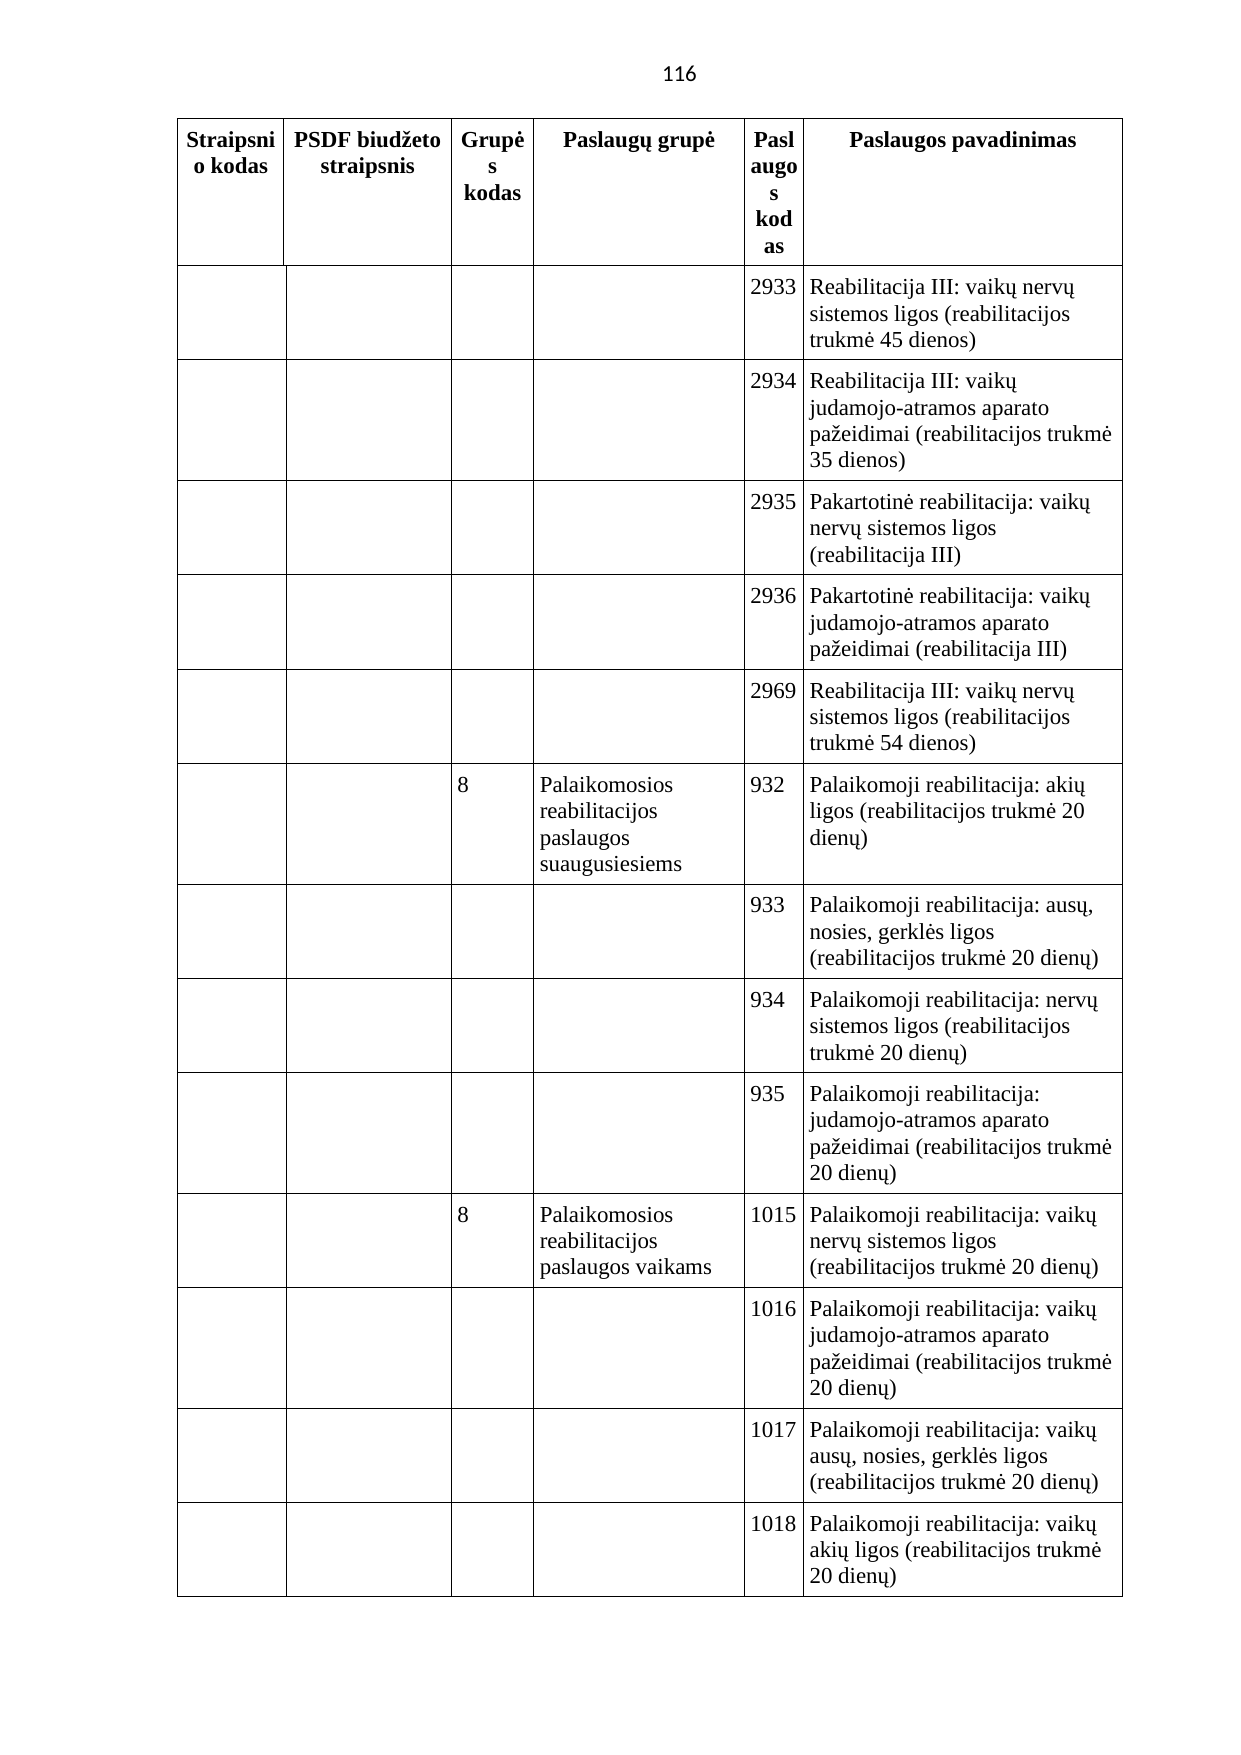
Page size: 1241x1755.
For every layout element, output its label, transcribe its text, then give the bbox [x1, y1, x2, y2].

table_cell Palaikomoji reabilitacija: vaikų ausų, nosies, gerklės ligos (reabilitacijos trukmė 20 dienų) [804, 1409, 1122, 1502]
table_cell [452, 670, 533, 763]
table_cell Reabilitacija III: vaikų nervų sistemos ligos (reabilitacijos trukmė 54 dienos) [804, 670, 1122, 763]
table_header PSDF biudžeto straipsnis [284, 119, 451, 265]
table_cell [534, 1073, 744, 1193]
table_cell 2936 [745, 575, 803, 668]
table_cell [178, 1194, 286, 1287]
table_cell [287, 885, 451, 978]
table_cell 1018 [745, 1503, 803, 1596]
table_cell [452, 1073, 533, 1193]
table_header Straipsnio kodas [178, 119, 283, 265]
table_cell [178, 764, 286, 883]
table_cell [178, 360, 286, 480]
table_cell Palaikomoji reabilitacija: ausų, nosies, gerklės ligos (reabilitacijos trukmė 20 dienų) [804, 885, 1122, 978]
table_cell [534, 575, 744, 668]
table_cell [287, 481, 451, 574]
table_cell [534, 1409, 744, 1502]
table_cell [287, 1288, 451, 1407]
table_cell Pakartotinė reabilitacija: vaikų nervų sistemos ligos (reabilitacija III) [804, 481, 1122, 574]
table_cell [534, 266, 744, 359]
table_cell [178, 575, 286, 668]
table_cell 1017 [745, 1409, 803, 1502]
table_cell [287, 670, 451, 763]
table_cell [452, 266, 533, 359]
table_cell [452, 1288, 533, 1407]
table_cell [287, 360, 451, 480]
table_cell 933 [745, 885, 803, 978]
table_header Paslaugos pavadinimas [804, 119, 1122, 265]
table_cell Palaikomoji reabilitacija: nervų sistemos ligos (reabilitacijos trukmė 20 dienų) [804, 979, 1122, 1072]
table_cell [287, 1194, 451, 1287]
table_cell [287, 1073, 451, 1193]
table_cell [452, 979, 533, 1072]
table_cell [452, 481, 533, 574]
table_cell 2933 [745, 266, 803, 359]
table_cell [287, 1503, 451, 1596]
table_cell 8 [452, 1194, 533, 1287]
table_cell [178, 1503, 286, 1596]
table_cell [178, 1288, 286, 1407]
table_cell [178, 670, 286, 763]
table_cell Pakartotinė reabilitacija: vaikų judamojo-atramos aparato pažeidimai (reabilitacija III) [804, 575, 1122, 668]
table_header Paslaugų grupė [534, 119, 744, 265]
table_cell [178, 885, 286, 978]
table_cell [287, 979, 451, 1072]
table_cell [178, 1073, 286, 1193]
table_cell [178, 266, 286, 359]
table_cell Palaikomosios reabilitacijos paslaugos vaikams [534, 1194, 744, 1287]
table_cell [178, 481, 286, 574]
table_cell 2969 [745, 670, 803, 763]
table_header Grupės kodas [452, 119, 533, 265]
table_cell Palaikomoji reabilitacija: vaikų akių ligos (reabilitacijos trukmė 20 dienų) [804, 1503, 1122, 1596]
table_cell 932 [745, 764, 803, 883]
table_cell 935 [745, 1073, 803, 1193]
table_cell [452, 885, 533, 978]
table_cell 8 [452, 764, 533, 883]
table_cell [178, 979, 286, 1072]
table_cell [178, 1409, 286, 1502]
table_cell 2934 [745, 360, 803, 480]
table_cell 934 [745, 979, 803, 1072]
table_cell Palaikomoji reabilitacija: judamojo-atramos aparato pažeidimai (reabilitacijos trukmė 20 dienų) [804, 1073, 1122, 1193]
table_cell [534, 885, 744, 978]
table_cell Reabilitacija III: vaikų nervų sistemos ligos (reabilitacijos trukmė 45 dienos) [804, 266, 1122, 359]
table_cell [534, 670, 744, 763]
table_cell [534, 1288, 744, 1407]
table_cell Palaikomoji reabilitacija: vaikų nervų sistemos ligos (reabilitacijos trukmė 20 dienų) [804, 1194, 1122, 1287]
table_cell Palaikomoji reabilitacija: vaikų judamojo-atramos aparato pažeidimai (reabilitacijos trukmė 20 dienų) [804, 1288, 1122, 1407]
table_cell 2935 [745, 481, 803, 574]
table_cell [287, 575, 451, 668]
table_cell [287, 764, 451, 883]
table_cell Reabilitacija III: vaikų judamojo-atramos aparato pažeidimai (reabilitacijos trukmė 35 dienos) [804, 360, 1122, 480]
table_cell [534, 979, 744, 1072]
table_cell Palaikomosios reabilitacijos paslaugos suaugusiesiems [534, 764, 744, 883]
table_cell [534, 481, 744, 574]
table_cell [452, 575, 533, 668]
table_cell [287, 266, 451, 359]
table_cell 1016 [745, 1288, 803, 1407]
table_cell 1015 [745, 1194, 803, 1287]
table_cell [534, 360, 744, 480]
table_cell [287, 1409, 451, 1502]
table_cell [534, 1503, 744, 1596]
table_header Paslaugos kodas [745, 119, 803, 265]
table_cell [452, 1503, 533, 1596]
table_cell [452, 360, 533, 480]
table_cell Palaikomoji reabilitacija: akių ligos (reabilitacijos trukmė 20 dienų) [804, 764, 1122, 883]
table_cell [452, 1409, 533, 1502]
